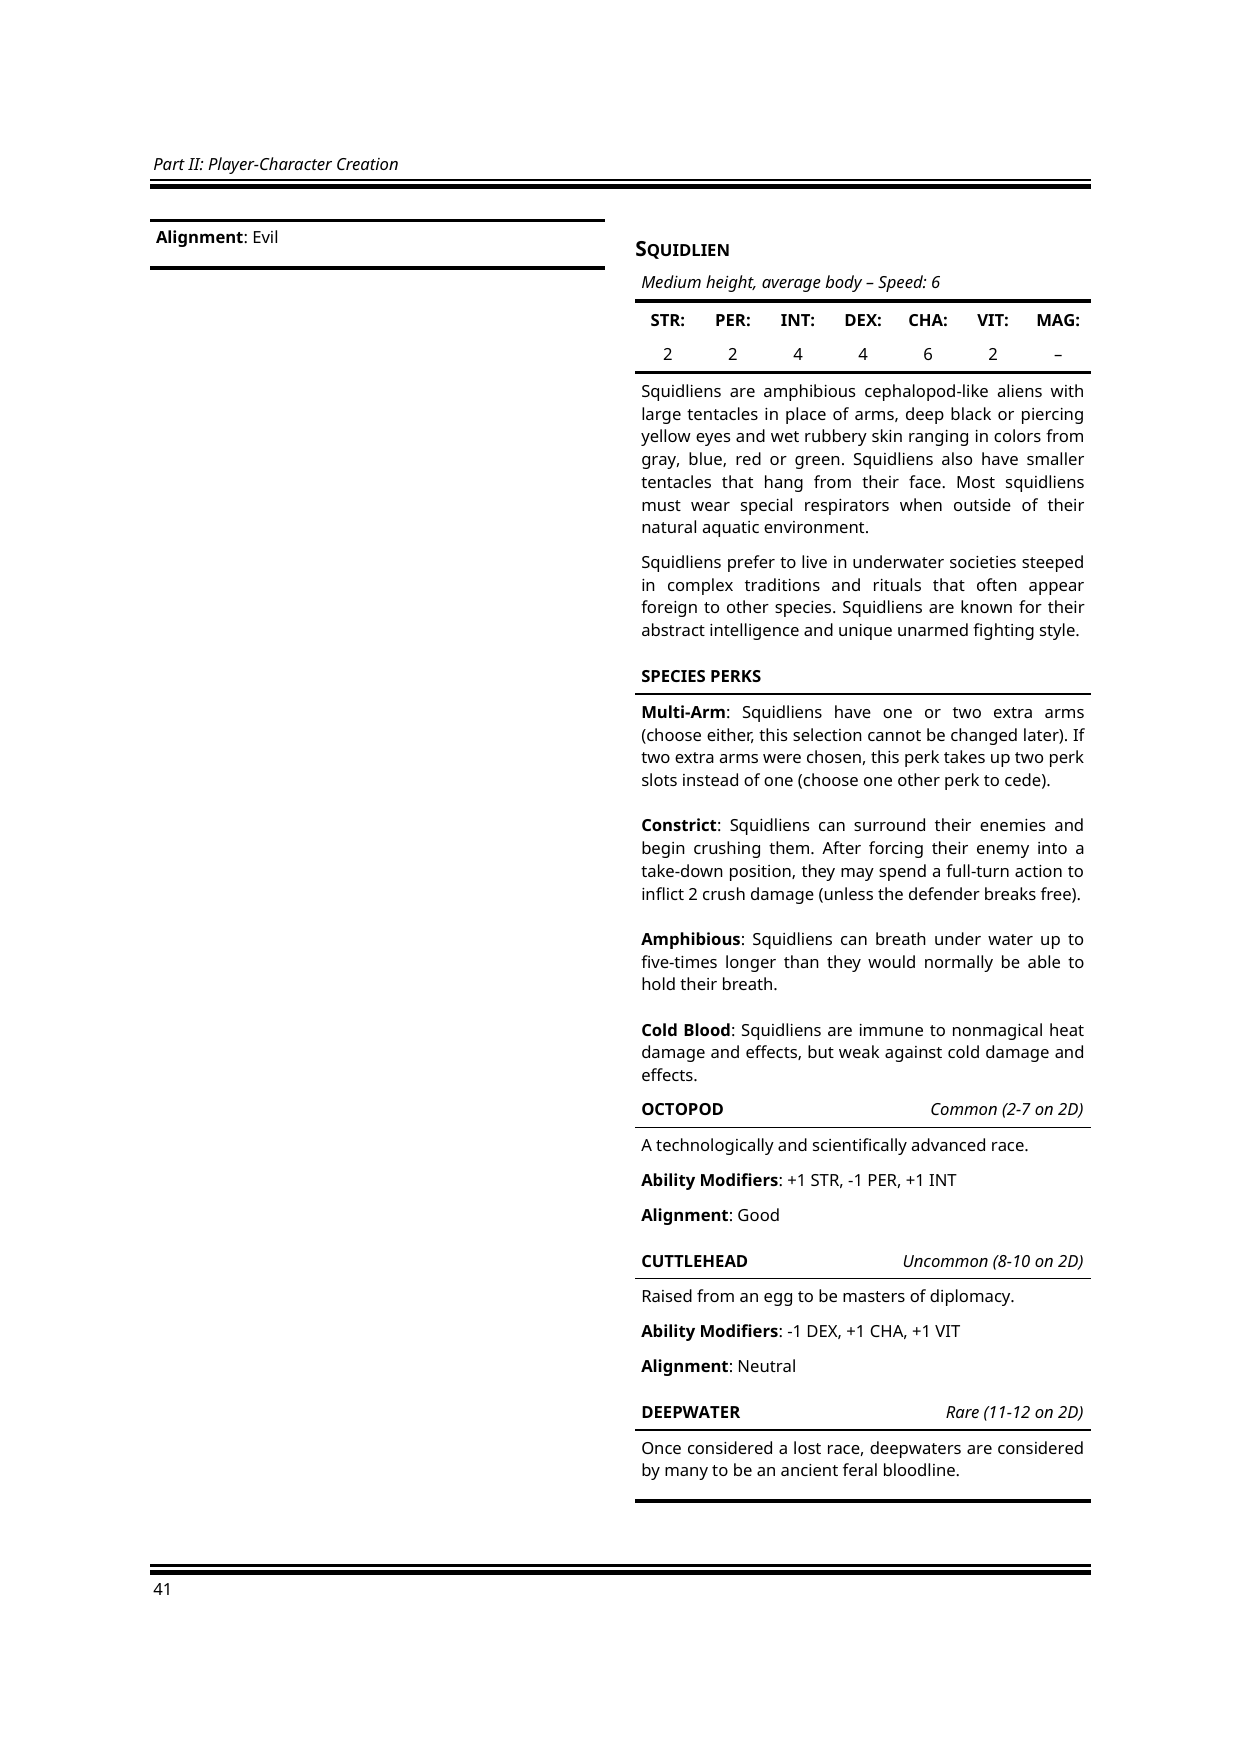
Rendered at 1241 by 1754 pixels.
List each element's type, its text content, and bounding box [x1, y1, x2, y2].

table_header Deepwater [635, 1395, 916, 1429]
text Squidlien [635, 234, 1091, 262]
table_cell 2 [960, 337, 1025, 371]
table_header Cuttlehead [635, 1244, 879, 1278]
table_cell Raised from an egg to be masters of diplomacy. Ability Modifiers: -1 DEX, +1 CHA, +1 VIT Alignment: Neutral [635, 1279, 1091, 1395]
table_cell PER: [700, 303, 765, 337]
table_header Octopod [635, 1092, 907, 1126]
table_cell 6 [895, 337, 960, 371]
table_cell – [1025, 337, 1091, 371]
table_cell 2 [700, 337, 765, 371]
table_cell Multi-Arm: Squidliens have one or two extra arms (choose either, this selection cannot be changed later). If two extra arms were chosen, this perk takes up two perk slots instead of one (choose one other perk to cede). Constrict: Squidliens can surround their enemies and begin crushing them. After forcing their enemy into a take-down position, they may spend a full-turn action to inflict 2 crush damage (unless the defender breaks free). Amphibious: Squidliens can breath under water up to five-times longer than they would normally be able to hold their breath. Cold Blood: Squidliens are immune to nonmagical heat damage and effects, but weak against cold damage and effects. [635, 695, 1091, 1092]
table_cell 4 [765, 337, 830, 371]
table_header Medium height, average body – Speed: 6 [635, 265, 1091, 299]
table_cell A technologically and scientifically advanced race. Ability Modifiers: +1 STR, -1 PER, +1 INT Alignment: Good [635, 1128, 1091, 1243]
table_cell 4 [830, 337, 895, 371]
table_cell MAG: [1025, 303, 1091, 337]
table_cell INT: [765, 303, 830, 337]
table_header Rare (11-12 on 2D) [916, 1395, 1091, 1429]
table_header Common (2-7 on 2D) [907, 1092, 1091, 1126]
table_header Uncommon (8-10 on 2D) [879, 1244, 1091, 1278]
table_cell 2 [635, 337, 700, 371]
table_cell CHA: [895, 303, 960, 337]
table_cell Squidliens are amphibious cephalopod-like aliens with large tentacles in place of arms, deep black or piercing yellow eyes and wet rubbery skin ranging in colors from gray, blue, red or green. Squidliens also have smaller tentacles that hang from their face. Most squidliens must wear special respirators when outside of their natural aquatic environment. Squidliens prefer to live in underwater societies steeped in complex traditions and rituals that often appear foreign to other species. Squidliens are known for their abstract intelligence and unique unarmed fighting style. [635, 374, 1091, 659]
table_cell Alignment: Evil [150, 222, 605, 266]
table_cell DEX: [830, 303, 895, 337]
table_cell STR: [635, 303, 700, 337]
table_cell Once considered a lost race, deepwaters are considered by many to be an ancient feral bloodline. [635, 1431, 1091, 1499]
table_cell VIT: [960, 303, 1025, 337]
table_header Species Perks [635, 659, 1091, 693]
